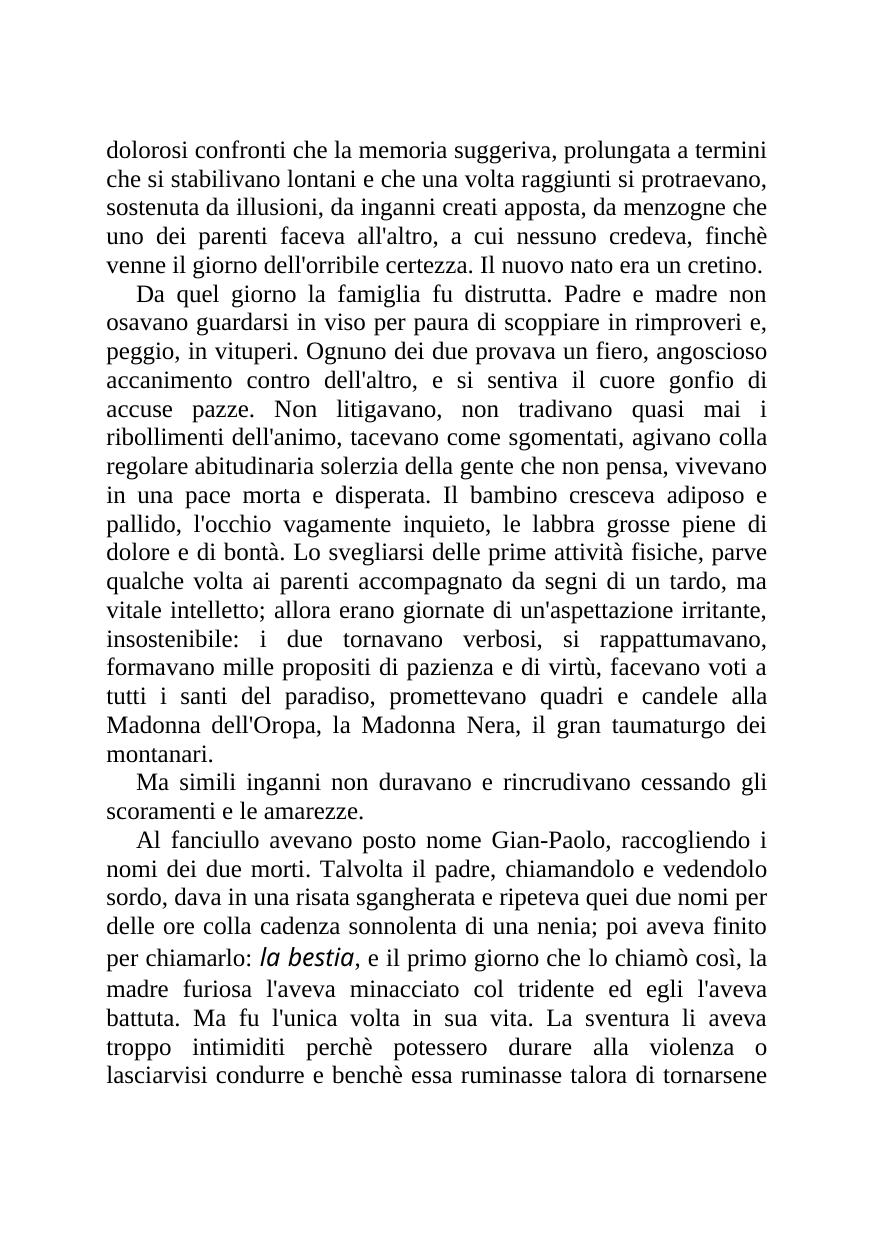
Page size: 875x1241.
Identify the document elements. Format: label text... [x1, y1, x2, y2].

text Al fanciullo avevano posto nome Gian-Paolo, raccogliendo i nomi dei due morti. Talvolta il padre, chiamandolo e vedendolo sordo, dava in una risata sgangherata e ripeteva quei due nomi per delle ore colla cadenza sonnolenta di una nenia; poi aveva finito per chiamarlo: la bestia, e il primo giorno che lo chiamò così, la madre furiosa l'aveva minacciato col tridente ed egli l'aveva battuta. Ma fu l'unica volta in sua vita. La sventura li aveva troppo intimiditi perchè potessero durare alla violenza o lasciarvisi condurre e benchè essa ruminasse talora di tornarsene [106, 825, 768, 1089]
text Ma simili inganni non duravano e rincrudivano cessando gli scoramenti e le amarezze. [106, 767, 768, 825]
text dolorosi confronti che la memoria suggeriva, prolungata a termini che si stabilivano lontani e che una volta raggiunti si protraevano, sostenuta da illusioni, da inganni creati apposta, da menzogne che uno dei parenti faceva all'altro, a cui nessuno credeva, finchè venne il giorno dell'orribile certezza. Il nuovo nato era un cretino. [106, 135, 768, 279]
text Da quel giorno la famiglia fu distrutta. Padre e madre non osavano guardarsi in viso per paura di scoppiare in rimproveri e, peggio, in vituperi. Ognuno dei due provava un fiero, angoscioso accanimento contro dell'altro, e si sentiva il cuore gonfio di accuse pazze. Non litigavano, non tradivano quasi mai i ribollimenti dell'animo, tacevano come sgomentati, agivano colla regolare abitudinaria solerzia della gente che non pensa, vivevano in una pace morta e disperata. Il bambino cresceva adiposo e pallido, l'occhio vagamente inquieto, le labbra grosse piene di dolore e di bontà. Lo svegliarsi delle prime attività fisiche, parve qualche volta ai parenti accompagnato da segni di un tardo, ma vitale intelletto; allora erano giornate di un'aspettazione irritante, insostenibile: i due tornavano verbosi, si rappattumavano, formavano mille propositi di pazienza e di virtù, facevano voti a tutti i santi del paradiso, promettevano quadri e candele alla Madonna dell'Oropa, la Madonna Nera, il gran taumaturgo dei montanari. [106, 279, 768, 767]
